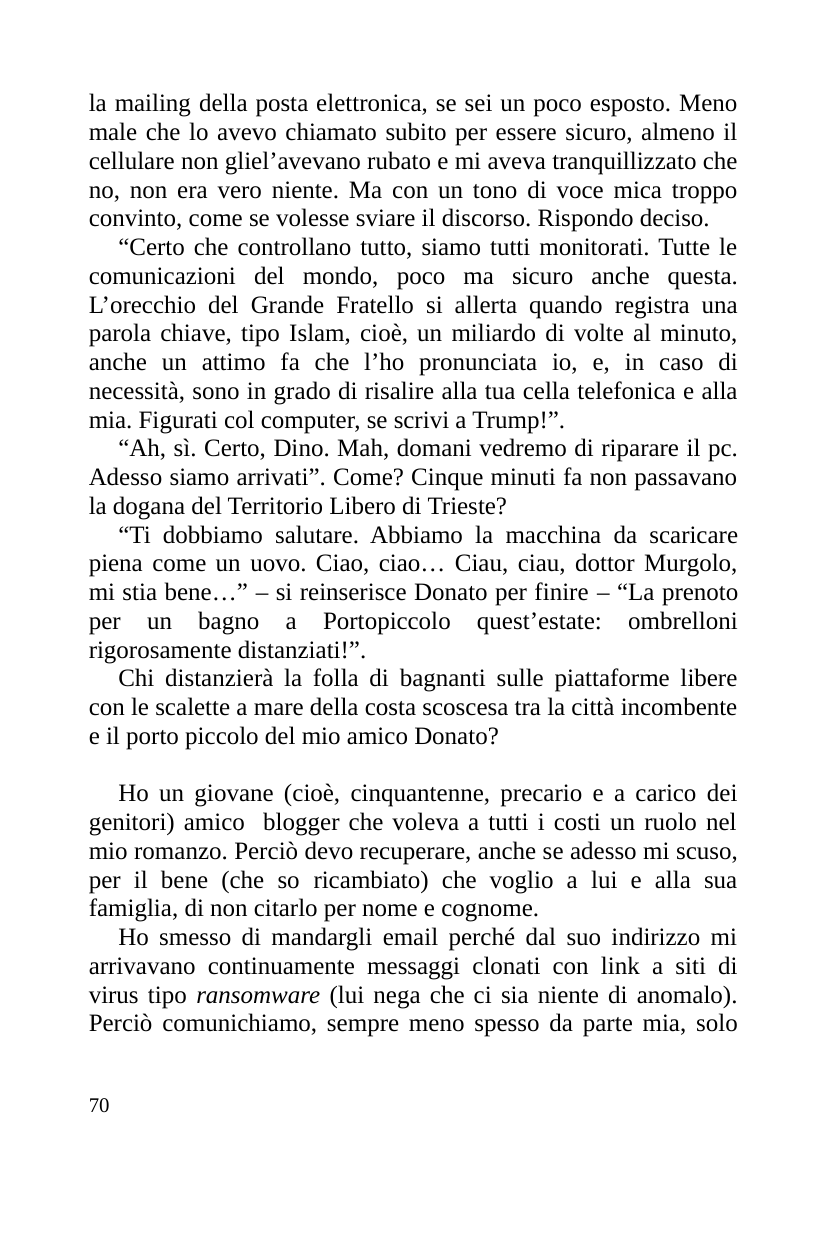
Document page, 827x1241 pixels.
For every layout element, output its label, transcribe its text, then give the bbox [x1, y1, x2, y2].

text Chi distanzierà la folla di bagnanti sulle piattaforme libere con le scalette a mare della costa scoscesa tra la città incombente e il porto piccolo del mio amico Donato? [88, 663, 738, 750]
text “Certo che controllano tutto, siamo tutti monitorati. Tutte le comunicazioni del mondo, poco ma sicuro anche questa. L’orecchio del Grande Fratello si allerta quando registra una parola chiave, tipo Islam, cioè, un miliardo di volte al minuto, anche un attimo fa che l’ho pronunciata io, e, in caso di necessità, sono in grado di risalire alla tua cella telefonica e alla mia. Figurati col computer, se scrivi a Trump!”. [88, 232, 738, 433]
text Ho smesso di mandargli email perché dal suo indirizzo mi arrivavano continuamente messaggi clonati con link a siti di virus tipo ransomware (lui nega che ci sia niente di anomalo). Perciò comunichiamo, sempre meno spesso da parte mia, solo [88, 922, 738, 1037]
text “Ti dobbiamo salutare. Abbiamo la macchina da scaricare piena come un uovo. Ciao, ciao… Ciau, ciau, dottor Murgolo, mi stia bene…” – si reinserisce Donato per finire – “La prenoto per un bagno a Portopiccolo quest’estate: ombrelloni rigorosamente distanziati!”. [88, 520, 738, 663]
text la mailing della posta elettronica, se sei un poco esposto. Meno male che lo avevo chiamato subito per essere sicuro, almeno il cellulare non gliel’avevano rubato e mi aveva tranquillizzato che no, non era vero niente. Ma con un tono di voce mica troppo convinto, come se volesse sviare il discorso. Rispondo deciso. [88, 88, 738, 232]
text Ho un giovane (cioè, cinquantenne, precario e a carico dei genitori) amico blogger che voleva a tutti i costi un ruolo nel mio romanzo. Perciò devo recuperare, anche se adesso mi scuso, per il bene (che so ricambiato) che voglio a lui e alla sua famiglia, di non citarlo per nome e cognome. [88, 778, 738, 922]
text “Ah, sì. Certo, Dino. Mah, domani vedremo di riparare il pc. Adesso siamo arrivati”. Come? Cinque minuti fa non passavano la dogana del Territorio Libero di Trieste? [88, 433, 738, 520]
